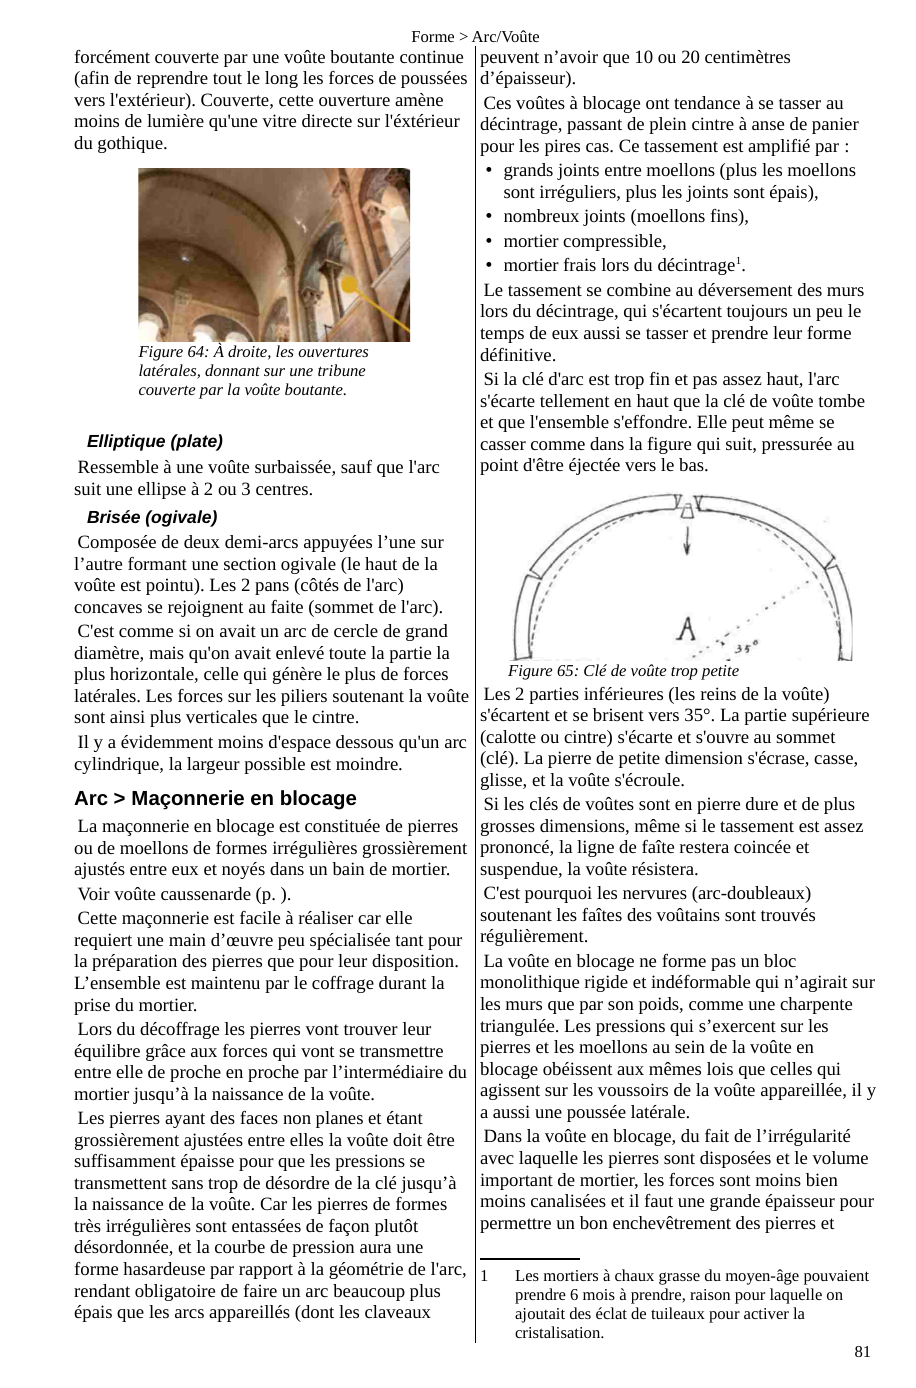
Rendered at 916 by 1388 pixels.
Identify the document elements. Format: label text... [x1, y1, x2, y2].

text C'est comme si on avait un arc de cercle de grand diamètre, mais qu'on avait enlevé toute la partie la plus horizontale, celle qui génère le plus de forces latérales. Les forces sur les piliers soutenant la voûte sont ainsi plus verticales que le cintre. [74, 620, 471, 728]
text Si la clé d'arc est trop fin et pas assez haut, l'arc s'écarte tellement en haut que la clé de voûte tombe et que l'ensemble s'effondre. Elle peut même se casser comme dans la figure qui suit, pressurée au point d'être éjectée vers le bas. [480, 368, 877, 476]
list grands joints entre moellons (plus les moellons sont irréguliers, plus les joints sont épais), [486, 159, 877, 202]
text Cette maçonnerie est facile à réaliser car elle requiert une main d’œuvre peu spécialisée tant pour la préparation des pierres que pour leur disposition. L’ensemble est maintenu par le coffrage durant la prise du mortier. [74, 907, 471, 1015]
text Voir voûte caussenarde (p. ). [74, 883, 471, 904]
subtitle Brisée (ogivale) [87, 507, 471, 527]
text Composée de deux demi-arcs appuyées l’une sur l’autre formant une section ogivale (le haut de la voûte est pointu). Les 2 pans (côtés de l'arc) concaves se rejoignent au faite (sommet de l'arc). [74, 531, 471, 617]
text La maçonnerie en blocage est constituée de pierres ou de moellons de formes irrégulières grossièrement ajustés entre eux et noyés dans un bain de mortier. [74, 815, 471, 880]
text peuvent n’avoir que 10 ou 20 centimètres d’épaisseur). [480, 46, 877, 89]
text Les pierres ayant des faces non planes et étant grossièrement ajustées entre elles la voûte doit être suffisamment épaisse pour que les pressions se transmettent sans trop de désordre de la clé jusqu’à la naissance de la voûte. Car les pierres de formes très irrégulières sont entassées de façon plutôt désordonnée, et la courbe de pression aura une forme hasardeuse par rapport à la géométrie de l'arc, rendant obligatoire de faire un arc beaucoup plus épais que les arcs appareillés (dont les claveaux [74, 1107, 471, 1323]
list mortier compressible, [486, 230, 877, 251]
list Les mortiers à chaux grasse du moyen-âge pouvaient prendre 6 mois à prendre, raison pour laquelle on ajoutait des éclat de tuileaux pour activer la cristalisation. [480, 1265, 877, 1342]
text Ressemble à une voûte surbaissée, sauf que l'arc suit une ellipse à 2 ou 3 centres. [74, 456, 471, 499]
text Il y a évidemment moins d'espace dessous qu'un arc cylindrique, la largeur possible est moindre. [74, 731, 471, 774]
text Lors du décoffrage les pierres vont trouver leur équilibre grâce aux forces qui vont se transmettre entre elle de proche en proche par l’intermédiaire du mortier jusqu’à la naissance de la voûte. [74, 1018, 471, 1104]
picture [138, 168, 411, 342]
list nombreux joints (moellons fins), [486, 205, 877, 227]
text Le tassement se combine au déversement des murs lors du décintrage, qui s'écartent toujours un peu le temps de eux aussi se tasser et prendre leur forme définitive. [480, 279, 877, 365]
text Ces voûtes à blocage ont tendance à se tasser au décintrage, passant de plein cintre à anse de panier pour les pires cas. Ce tassement est amplifié par : [480, 92, 877, 156]
text Dans la voûte en blocage, du fait de l’irrégularité avec laquelle les pierres sont disposées et le volume important de mortier, les forces sont moins bien moins canalisées et il faut une grande épaisseur pour permettre un bon enchevêtrement des pierres et [480, 1125, 877, 1233]
subtitle Arc > Maçonnerie en blocage [74, 786, 471, 809]
text Les 2 parties inférieures (les reins de la voûte) s'écartent et se brisent vers 35°. La partie supérieure (calotte ou cintre) s'écarte et s'ouvre au sommet (clé). La pierre de petite dimension s'écrase, casse, glisse, et la voûte s'écroule. [480, 682, 877, 790]
text La voûte en blocage ne forme pas un bloc monolithique rigide et indéformable qui n’agirait sur les murs que par son poids, comme une charpente triangulée. Les pressions qui s’exercent sur les pierres et les moellons au sein de la voûte en blocage obéissent aux mêmes lois que celles qui agissent sur les voussoirs de la voûte appareillée, il y a aussi une poussée latérale. [480, 950, 877, 1122]
text Si les clés de voûtes sont en pierre dure et de plus grosses dimensions, même si le tassement est assez prononcé, la ligne de faîte restera coincée et suspendue, la voûte résistera. [480, 793, 877, 879]
text forcément couverte par une voûte boutante continue (afin de reprendre tout le long les forces de poussées vers l'extérieur). Couverte, cette ouverture amène moins de lumière qu'une vitre directe sur l'éxtérieur du gothique. [74, 46, 471, 153]
subtitle Elliptique (plate) [87, 431, 471, 452]
text Figure 65: Clé de voûte trop petite [508, 661, 852, 679]
text Figure 64: À droite, les ouvertures latérales, donnant sur une tribune couverte par la voûte boutante. [138, 342, 410, 399]
list mortier frais lors du décintrage. [486, 254, 877, 276]
picture [507, 491, 853, 661]
text C'est pourquoi les nervures (arc-doubleaux) soutenant les faîtes des voûtains sont trouvés régulièrement. [480, 882, 877, 947]
